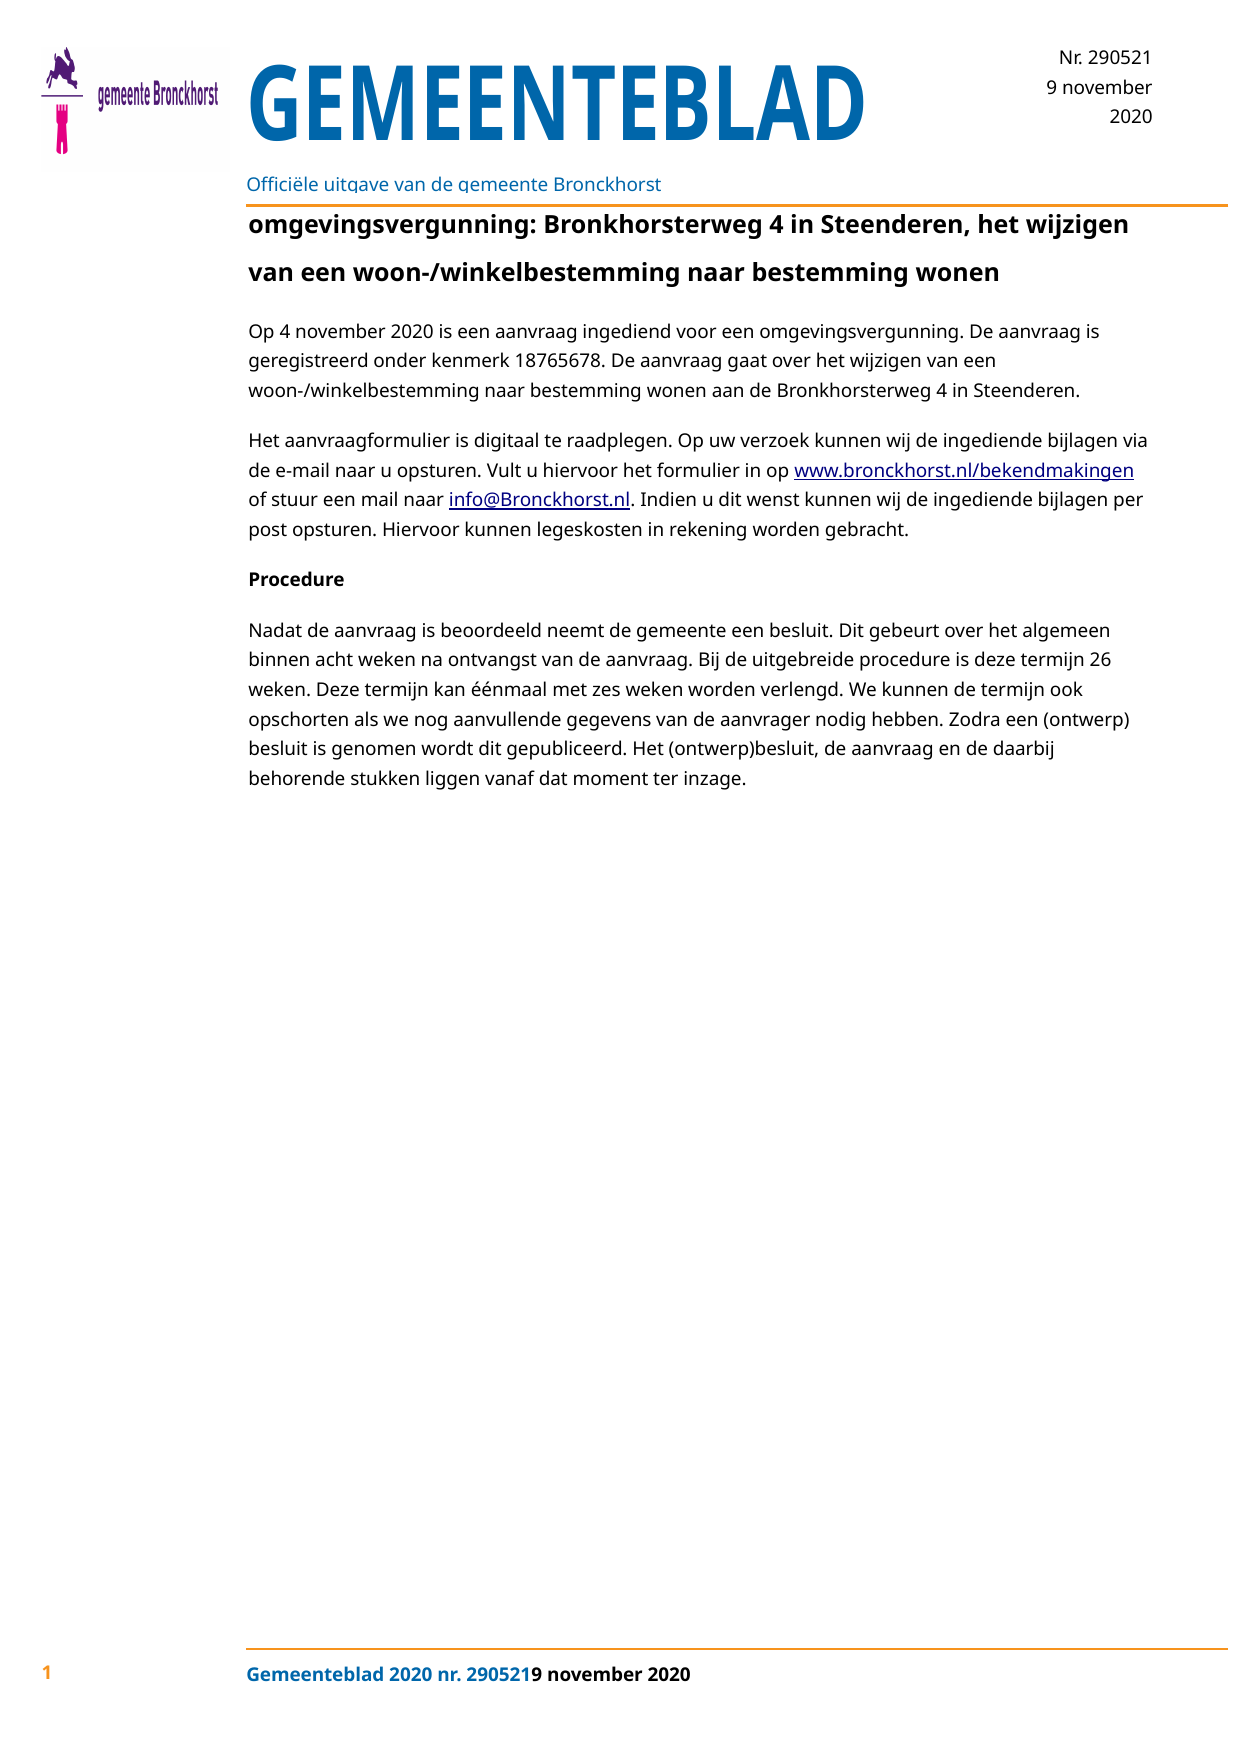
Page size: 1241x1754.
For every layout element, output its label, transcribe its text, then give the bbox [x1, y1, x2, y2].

picture [41, 47, 231, 172]
text Nadat de aanvraag is beoordeeld neemt de gemeente een besluit. Dit gebeurt over het algemeen binnen acht weken na ontvangst van de aanvraag. Bij de uitgebreide procedure is deze termijn 26 weken. Deze termijn kan éénmaal met zes weken worden verlengd. We kunnen de termijn ook opschorten als we nog aanvullende gegevens van de aanvrager nodig hebben. Zodra een (ontwerp) besluit is genomen wordt dit gepubliceerd. Het (ontwerp)besluit, de aanvraag en de daarbij behorende stukken liggen vanaf dat moment ter inzage. [248, 617, 1152, 791]
text Procedure [248, 567, 1152, 592]
text Het aanvraagformulier is digitaal te raadplegen. Op uw verzoek kunnen wij de ingediende bijlagen via de e-mail naar u opsturen. Vult u hiervoor het formulier in op www.bronckhorst.nl/bekendmakingen of stuur een mail naar info@Bronckhorst.nl. Indien u dit wenst kunnen wij de ingediende bijlagen per post opsturen. Hiervoor kunnen legeskosten in rekening worden gebracht. [248, 427, 1152, 542]
text Op 4 november 2020 is een aanvraag ingediend voor een omgevingsvergunning. De aanvraag is geregistreerd onder kenmerk 18765678. De aanvraag gaat over het wijzigen van een woon-/winkelbestemming naar bestemming wonen aan de Bronkhorsterweg 4 in Steenderen. [248, 318, 1152, 403]
text omgevingsvergunning: Bronkhorsterweg 4 in Steenderen, het wijzigen van een woon-/winkelbestemming naar bestemming wonen [248, 207, 1152, 288]
